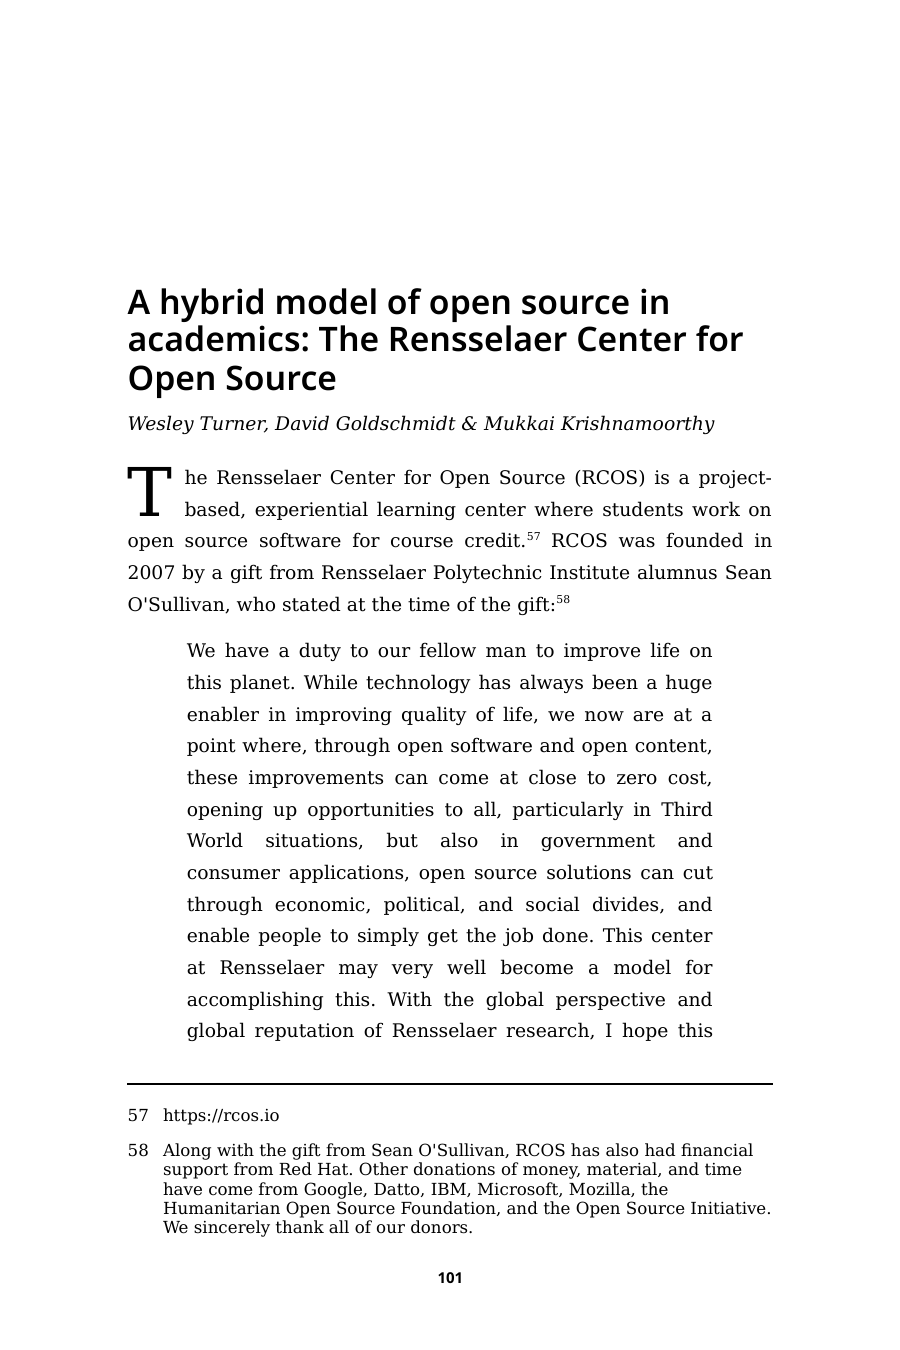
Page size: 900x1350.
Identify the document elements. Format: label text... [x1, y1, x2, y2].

text https://rcos.io [127, 1106, 772, 1126]
text We have a duty to our fellow man to improve life on this planet. While technology has always been a huge enabler in improving quality of life, we now are at a point where, through open software and open content, these improvements can come at close to zero cost, opening up opportunities to all, particularly in Third World situations, but also in government and consumer applications, open source solutions can cut through economic, political, and social divides, and enable people to simply get the job done. This center at Rensselaer may very well become a model for accomplishing this. With the global perspective and global reputation of Rensselaer research, I hope this [187, 640, 713, 1042]
text Wesley Turner, David Goldschmidt & Mukkai Krishnamoorthy [127, 413, 772, 435]
text The Rensselaer Center for Open Source (RCOS) is a project-based, experiential learning center where students work on open source software for course credit. RCOS was founded in 2007 by a gift from Rensselaer Polytechnic Institute alumnus Sean O'Sullivan, who stated at the time of the gift: [127, 467, 772, 616]
text Along with the gift from Sean O'Sullivan, RCOS has also had financial support from Red Hat. Other donations of money, material, and time have come from Google, Datto, IBM, Microsoft, Mozilla, the Humanitarian Open Source Foundation, and the Open Source Initiative. We sincerely thank all of our donors. [127, 1141, 772, 1237]
subtitle A hybrid model of open source in academics: The Rensselaer Center for Open Source [127, 283, 772, 400]
